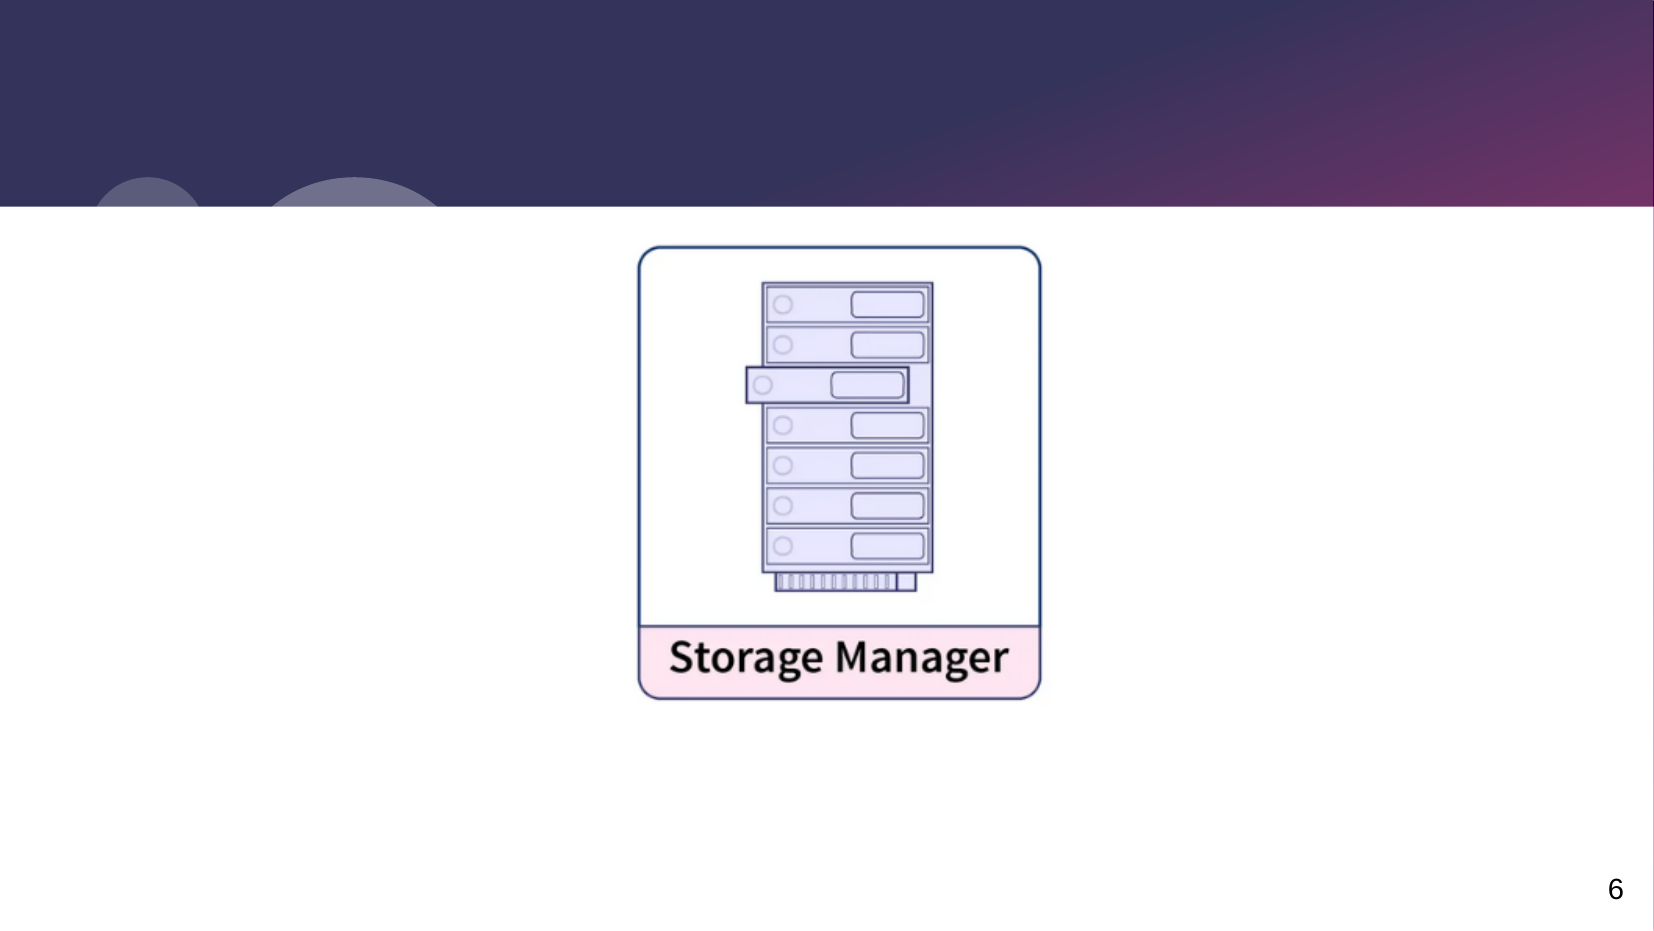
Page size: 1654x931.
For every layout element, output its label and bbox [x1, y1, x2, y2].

picture [621, 240, 1054, 708]
